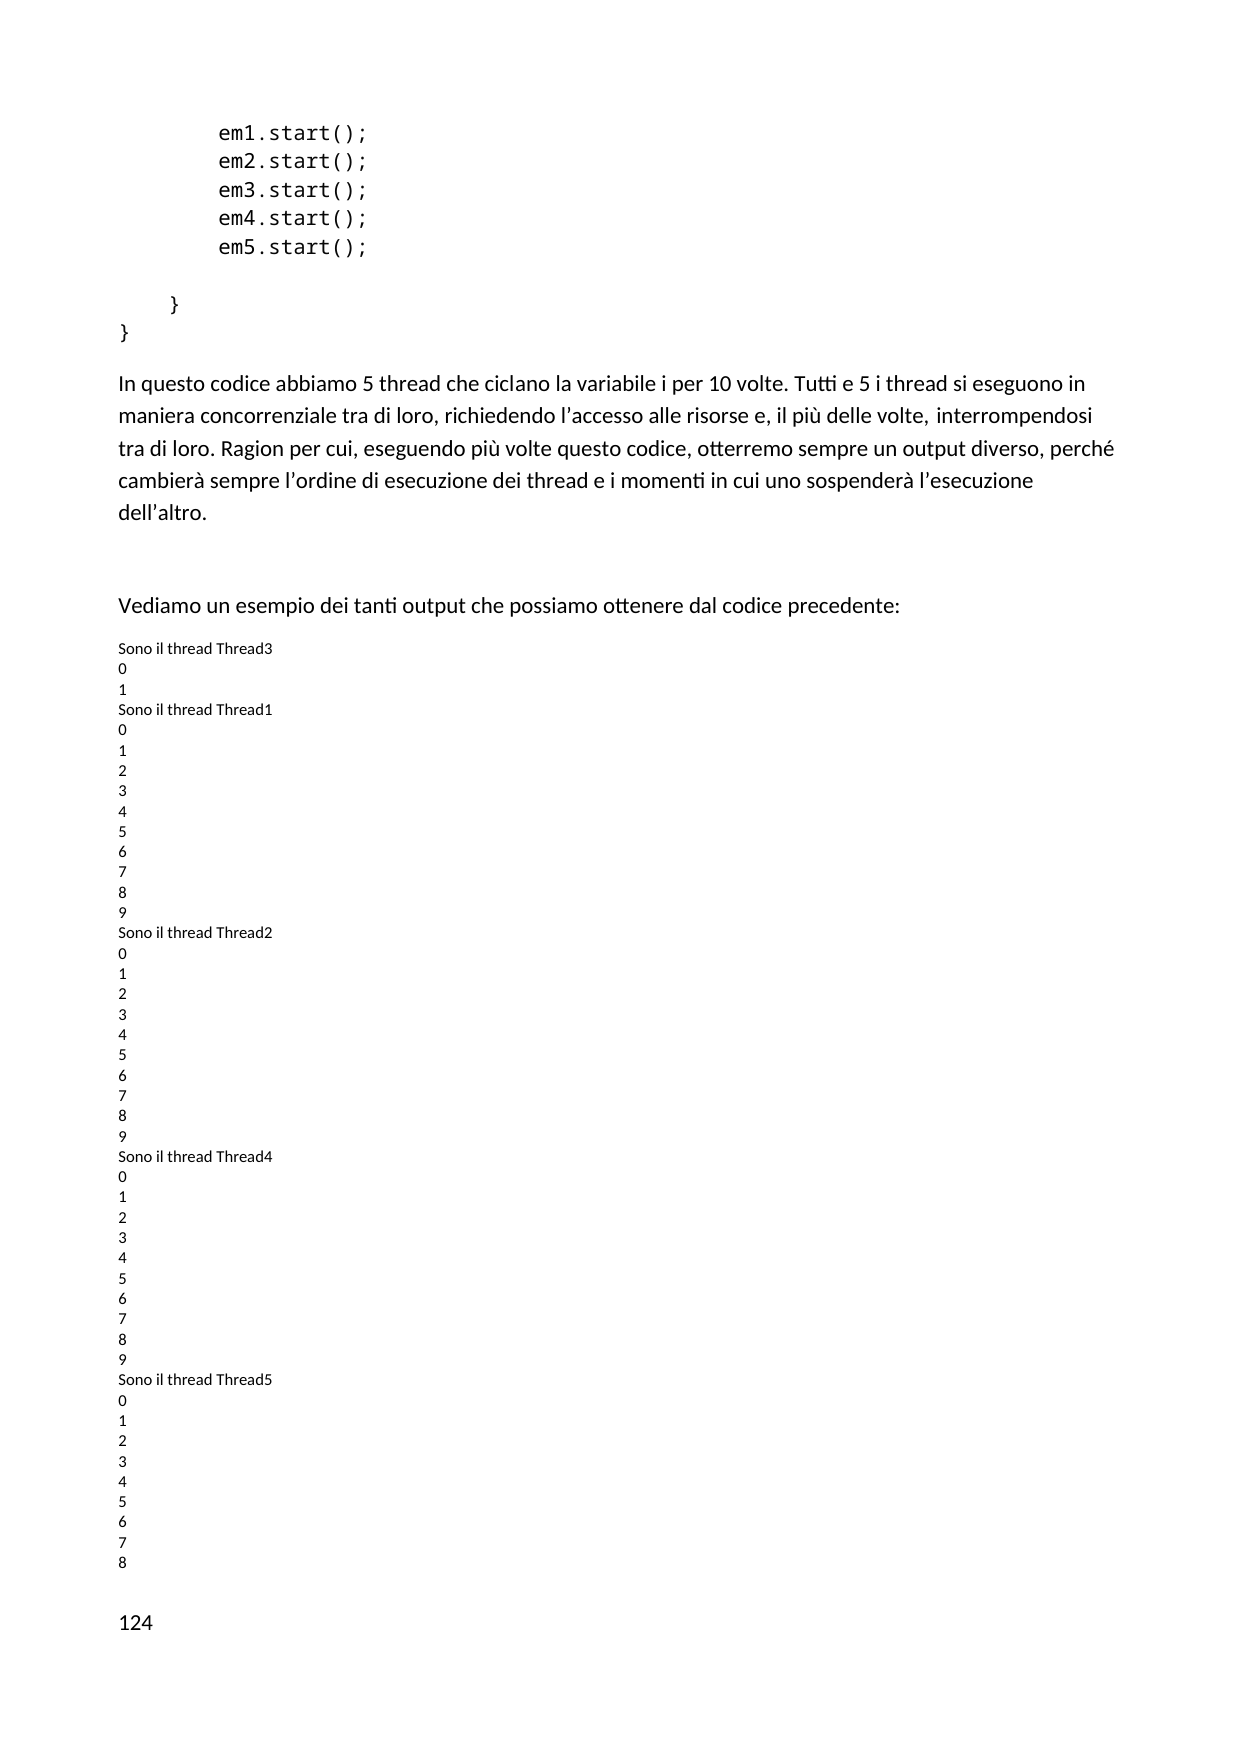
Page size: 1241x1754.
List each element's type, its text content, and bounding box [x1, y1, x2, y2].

text 9 [118, 1126, 1122, 1146]
text 9 [118, 1349, 1122, 1369]
text 3 [118, 1227, 1122, 1248]
text 7 [118, 1085, 1122, 1106]
text 6 [118, 1512, 1122, 1532]
text 1 [118, 679, 1122, 699]
text 2 [118, 1431, 1122, 1451]
text 8 [118, 1552, 1122, 1573]
text Sono il thread Thread2 [118, 923, 1122, 943]
text 4 [118, 801, 1122, 821]
text 7 [118, 862, 1122, 882]
text 6 [118, 841, 1122, 862]
text Vediamo un esempio dei tanti output che possiamo ottenere dal codice precedente: [118, 592, 1122, 619]
text 1 [118, 963, 1122, 984]
text Sono il thread Thread1 [118, 699, 1122, 719]
text 0 [118, 1390, 1122, 1410]
text 4 [118, 1024, 1122, 1044]
text 8 [118, 1106, 1122, 1126]
text 7 [118, 1309, 1122, 1329]
text 3 [118, 781, 1122, 801]
text 1 [118, 1187, 1122, 1207]
text In questo codice abbiamo 5 thread che ciclano la variabile i per 10 volte. Tutti e 5 i thread si eseguono in maniera concorrenziale tra di loro, richiedendo l’accesso alle risorse e, il più delle volte, interrompendosi tra di loro. Ragion per cui, eseguendo più volte questo codice, otterremo sempre un output diverso, perché cambierà sempre l’ordine di esecuzione dei thread e i momenti in cui uno sospenderà l’esecuzione dell’altro. [118, 369, 1122, 526]
text 3 [118, 1004, 1122, 1024]
text 2 [118, 1207, 1122, 1227]
text 7 [118, 1532, 1122, 1552]
text 2 [118, 760, 1122, 781]
text 0 [118, 943, 1122, 963]
text Sono il thread Thread5 [118, 1369, 1122, 1390]
text 9 [118, 902, 1122, 923]
text Sono il thread Thread3 [118, 638, 1122, 659]
text 6 [118, 1288, 1122, 1309]
text 0 [118, 1166, 1122, 1187]
text Sono il thread Thread4 [118, 1146, 1122, 1166]
text 6 [118, 1065, 1122, 1085]
text 3 [118, 1451, 1122, 1471]
text 5 [118, 1268, 1122, 1288]
text 4 [118, 1471, 1122, 1491]
text 4 [118, 1248, 1122, 1268]
text 5 [118, 821, 1122, 841]
text 5 [118, 1044, 1122, 1065]
text 5 [118, 1491, 1122, 1512]
text 0 [118, 659, 1122, 679]
text em1.start(); em2.start(); em3.start(); em4.start(); em5.start(); } } [118, 118, 1122, 346]
text 2 [118, 984, 1122, 1004]
text 0 [118, 719, 1122, 740]
text 8 [118, 882, 1122, 902]
text 1 [118, 740, 1122, 760]
text 1 [118, 1410, 1122, 1431]
text 8 [118, 1329, 1122, 1349]
